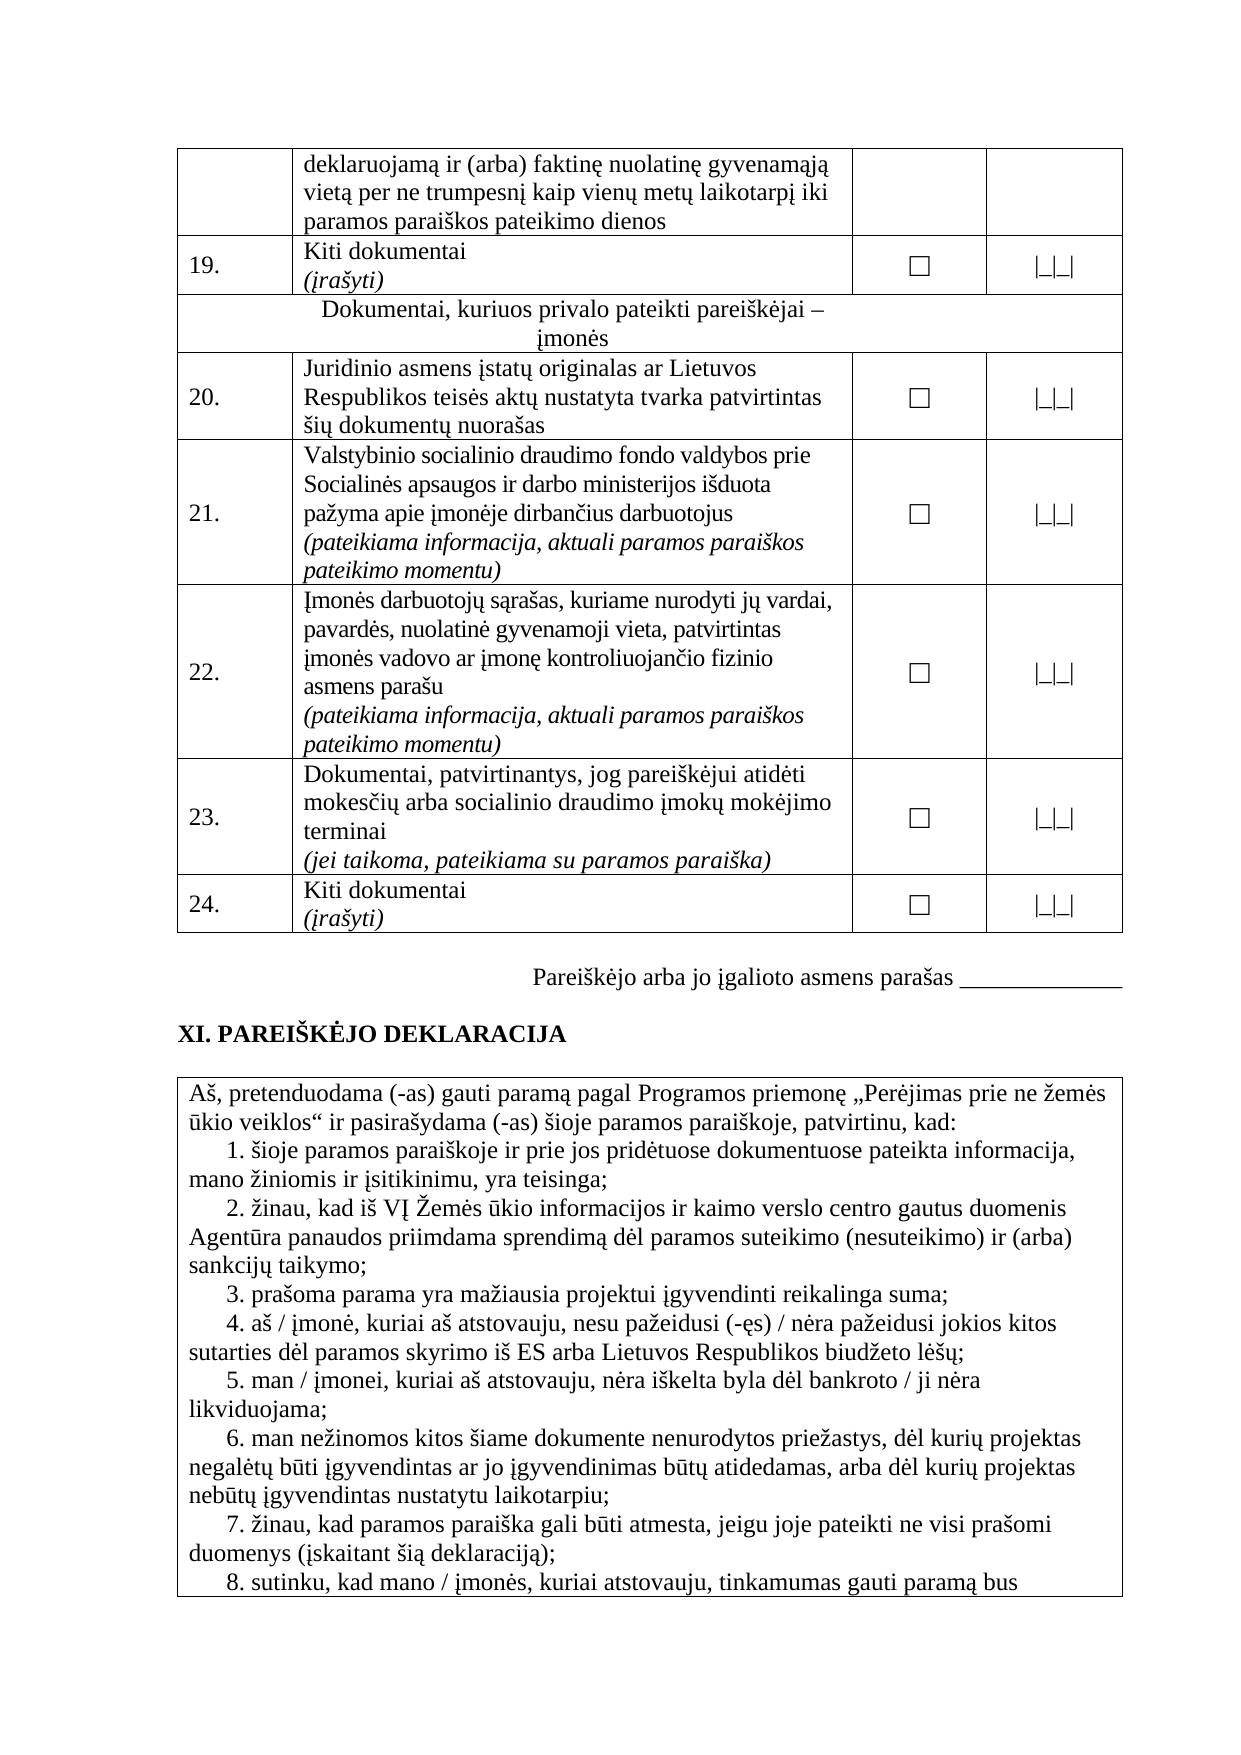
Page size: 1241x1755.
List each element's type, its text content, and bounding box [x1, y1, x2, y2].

table_cell □ [853, 236, 986, 293]
table_cell |_|_| [987, 875, 1122, 932]
table_cell Kiti dokumentai (įrašyti) [293, 236, 852, 293]
table_cell Juridinio asmens įstatų originalas ar Lietuvos Respublikos teisės aktų nustatyta tvarka patvirtintas šių dokumentų nuorašas [293, 353, 852, 439]
table_cell □ [853, 875, 986, 932]
table_header Aš, pretenduodama (-as) gauti paramą pagal Programos priemonę „Perėjimas prie ne žemės ūkio veiklos“ ir pasirašydama (-as) šioje paramos paraiškoje, patvirtinu, kad: 1. šioje paramos paraiškoje ir prie jos pridėtuose dokumentuose pateikta informacija, mano žiniomis ir įsitikinimu, yra teisinga; 2. žinau, kad iš VĮ Žemės ūkio informacijos ir kaimo verslo centro gautus duomenis Agentūra panaudos priimdama sprendimą dėl paramos suteikimo (nesuteikimo) ir (arba) sankcijų taikymo; 3. prašoma parama yra mažiausia projektui įgyvendinti reikalinga suma; 4. aš / įmonė, kuriai aš atstovauju, nesu pažeidusi (-ęs) / nėra pažeidusi jokios kitos sutarties dėl paramos skyrimo iš ES arba Lietuvos Respublikos biudžeto lėšų; 5. man / įmonei, kuriai aš atstovauju, nėra iškelta byla dėl bankroto / ji nėra likviduojama; 6. man nežinomos kitos šiame dokumente nenurodytos priežastys, dėl kurių projektas negalėtų būti įgyvendintas ar jo įgyvendinimas būtų atidedamas, arba dėl kurių projektas nebūtų įgyvendintas nustatytu laikotarpiu; 7. žinau, kad paramos paraiška gali būti atmesta, jeigu joje pateikti ne visi prašomi duomenys (įskaitant šią deklaraciją); 8. sutinku, kad mano / įmonės, kuriai atstovauju, tinkamumas gauti paramą bus [178, 1078, 1122, 1596]
table_cell Valstybinio socialinio draudimo fondo valdybos prie Socialinės apsaugos ir darbo ministerijos išduota pažyma apie įmonėje dirbančius darbuotojus (pateikiama informacija, aktuali paramos paraiškos pateikimo momentu) [293, 440, 852, 584]
table_cell deklaruojamą ir (arba) faktinę nuolatinę gyvenamąją vietą per ne trumpesnį kaip vienų metų laikotarpį iki paramos paraiškos pateikimo dienos [293, 149, 852, 235]
table_cell 21. [178, 440, 292, 584]
table_cell |_|_| [987, 440, 1122, 584]
text Pareiškėjo arba jo įgalioto asmens parašas _____________ [177, 962, 1122, 991]
table_cell |_|_| [987, 585, 1122, 758]
table_cell Dokumentai, patvirtinantys, jog pareiškėjui atidėti mokesčių arba socialinio draudimo įmokų mokėjimo terminai (jei taikoma, pateikiama su paramos paraiška) [293, 759, 852, 874]
table_cell [178, 149, 292, 235]
table_cell Kiti dokumentai (įrašyti) [293, 875, 852, 932]
table_cell 22. [178, 585, 292, 758]
text XI. PAREIŠKĖJO DEKLARACIJA [177, 1019, 1122, 1048]
table_cell |_|_| [987, 759, 1122, 874]
table_cell □ [853, 759, 986, 874]
table_cell [853, 149, 986, 235]
table_cell [987, 149, 1122, 235]
table_cell [853, 295, 986, 352]
table_cell [986, 295, 1122, 352]
table_cell |_|_| [987, 353, 1122, 439]
table_cell 19. [178, 236, 292, 293]
table_cell [178, 295, 292, 352]
table_cell 23. [178, 759, 292, 874]
table_cell □ [853, 440, 986, 584]
table_cell 20. [178, 353, 292, 439]
table_cell |_|_| [987, 236, 1122, 293]
table_cell 24. [178, 875, 292, 932]
table_cell □ [853, 353, 986, 439]
table_cell Dokumentai, kuriuos privalo pateikti pareiškėjai – įmonės [292, 295, 853, 352]
table_cell □ [853, 585, 986, 758]
table_cell Įmonės darbuotojų sąrašas, kuriame nurodyti jų vardai, pavardės, nuolatinė gyvenamoji vieta, patvirtintas įmonės vadovo ar įmonę kontroliuojančio fizinio asmens parašu (pateikiama informacija, aktuali paramos paraiškos pateikimo momentu) [293, 585, 852, 758]
